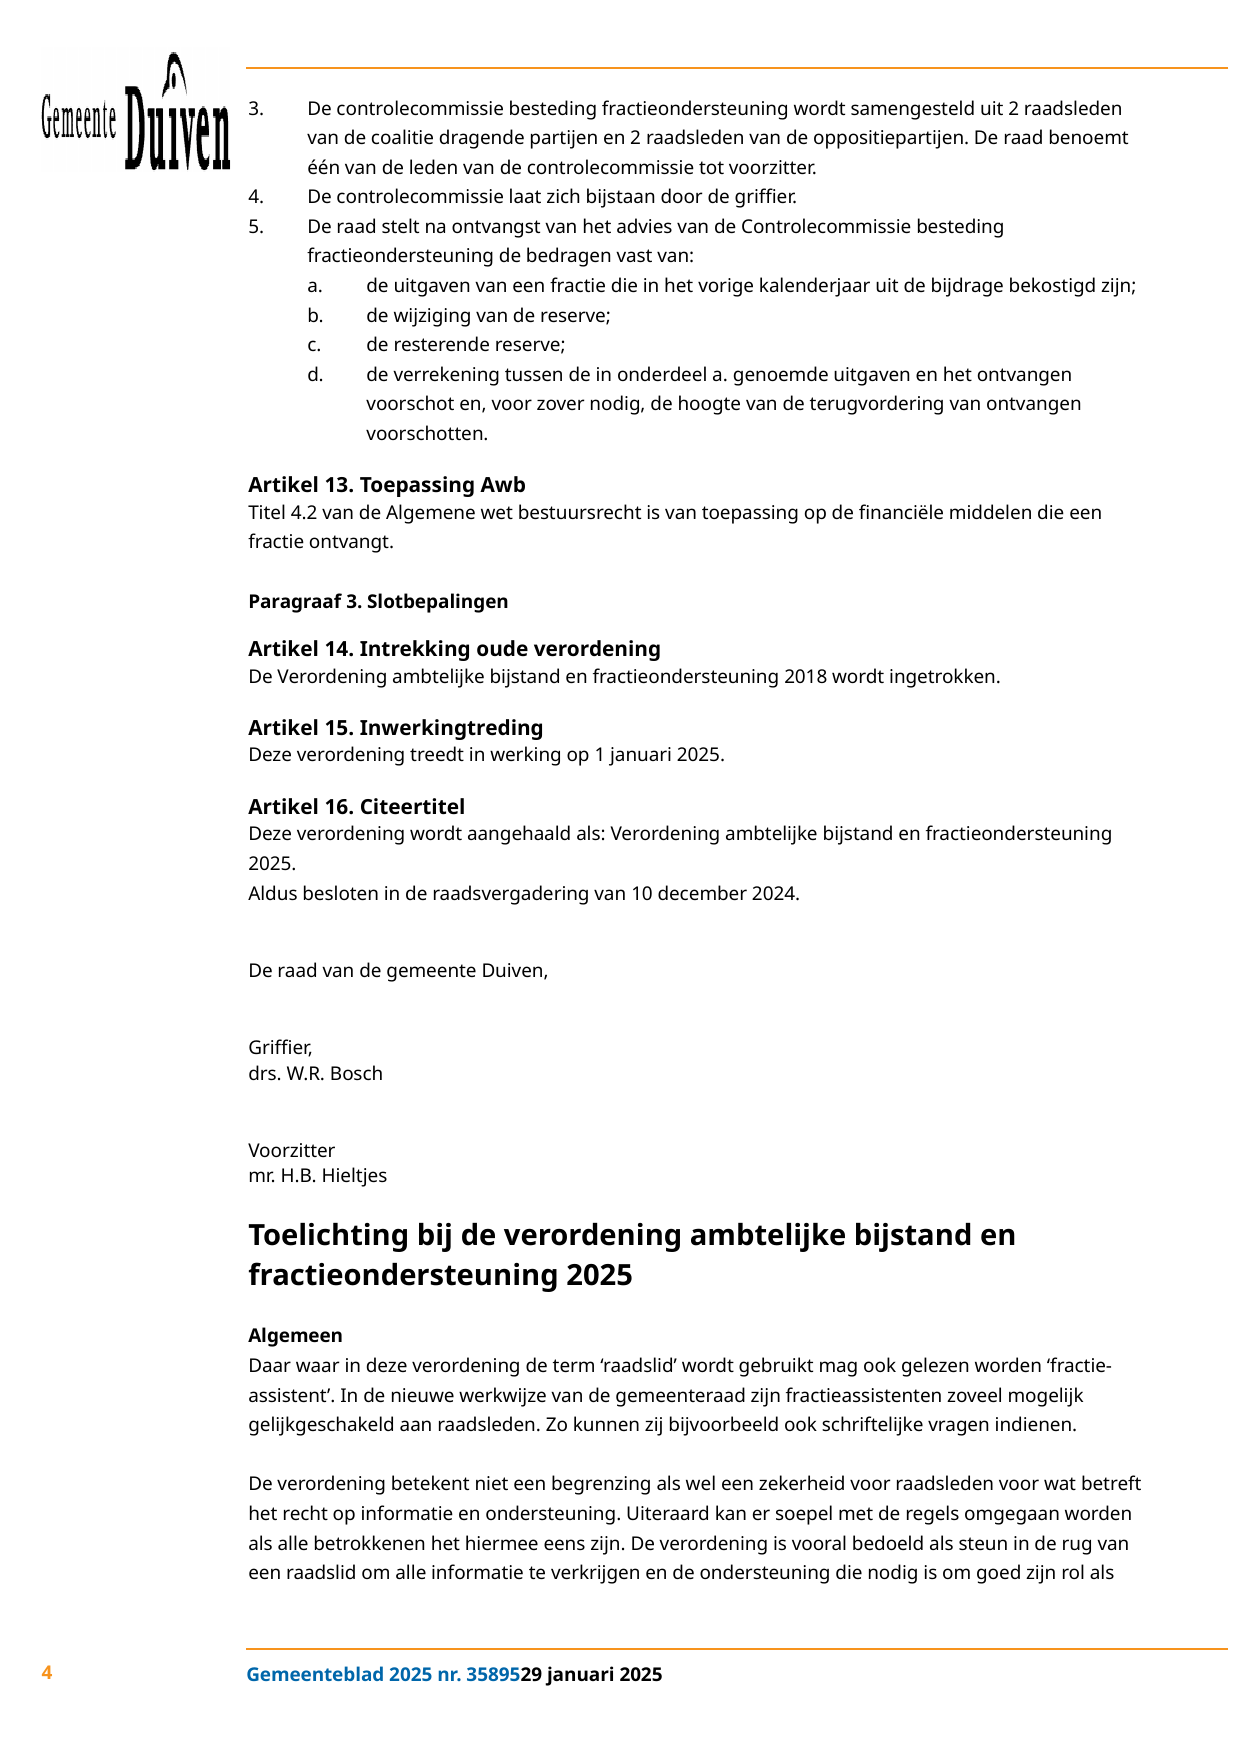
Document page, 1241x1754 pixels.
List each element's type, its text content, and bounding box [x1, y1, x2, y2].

text Deze verordening treedt in werking op 1 januari 2025. [248, 742, 1152, 767]
list De raad stelt na ontvangst van het advies van de Controlecommissie besteding fractieondersteuning de bedragen vast van: [248, 213, 1152, 268]
text drs. W.R. Bosch [248, 1060, 1152, 1086]
list de wijziging van de reserve; [307, 302, 1152, 328]
list de resterende reserve; [307, 331, 1152, 357]
text Voorzitter [248, 1137, 1152, 1163]
list De controlecommissie laat zich bijstaan door de griffier. [248, 183, 1152, 209]
list de uitgaven van een fractie die in het vorige kalenderjaar uit de bijdrage bekostigd zijn; [307, 272, 1152, 298]
text Artikel 14. Intrekking oude verordening [248, 634, 1152, 663]
text Paragraaf 3. Slotbepalingen [248, 588, 1152, 613]
text Daar waar in deze verordening de term ‘raadslid’ wordt gebruikt mag ook gelezen worden ‘fractie-assistent’. In de nieuwe werkwijze van de gemeenteraad zijn fractieassistenten zoveel mogelijk gelijkgeschakeld aan raadsleden. Zo kunnen zij bijvoorbeeld ook schriftelijke vragen indienen. [248, 1352, 1152, 1437]
text De verordening betekent niet een begrenzing als wel een zekerheid voor raadsleden voor wat betreft het recht op informatie en ondersteuning. Uiteraard kan er soepel met de regels omgegaan worden als alle betrokkenen het hiermee eens zijn. De verordening is vooral bedoeld als steun in de rug van een raadslid om alle informatie te verkrijgen en de ondersteuning die nodig is om goed zijn rol als [248, 1471, 1152, 1585]
text Artikel 13. Toepassing Awb [248, 471, 1152, 499]
text Algemeen [248, 1323, 1152, 1348]
text De Verordening ambtelijke bijstand en fractieondersteuning 2018 wordt ingetrokken. [248, 663, 1152, 688]
text Aldus besloten in de raadsvergadering van 10 december 2024. [248, 880, 1152, 905]
list de verrekening tussen de in onderdeel a. genoemde uitgaven en het ontvangen voorschot en, voor zover nodig, de hoogte van de terugvordering van ontvangen voorschotten. [307, 361, 1152, 446]
text Griffier, [248, 1034, 1152, 1060]
list De controlecommissie besteding fractieondersteuning wordt samengesteld uit 2 raadsleden van de coalitie dragende partijen en 2 raadsleden van de oppositiepartijen. De raad benoemt één van de leden van de controlecommissie tot voorzitter. [248, 95, 1152, 180]
text Toelichting bij de verordening ambtelijke bijstand en fractieondersteuning 2025 [248, 1214, 1152, 1293]
text Deze verordening wordt aangehaald als: Verordening ambtelijke bijstand en fractieondersteuning 2025. [248, 821, 1152, 876]
text Artikel 15. Inwerkingtreding [248, 713, 1152, 742]
text Artikel 16. Citeertitel [248, 792, 1152, 821]
text mr. H.B. Hieltjes [248, 1163, 1152, 1188]
text Titel 4.2 van de Algemene wet bestuursrecht is van toepassing op de financiële middelen die een fractie ontvangt. [248, 499, 1152, 554]
picture [41, 47, 231, 172]
text De raad van de gemeente Duiven, [248, 957, 1152, 983]
